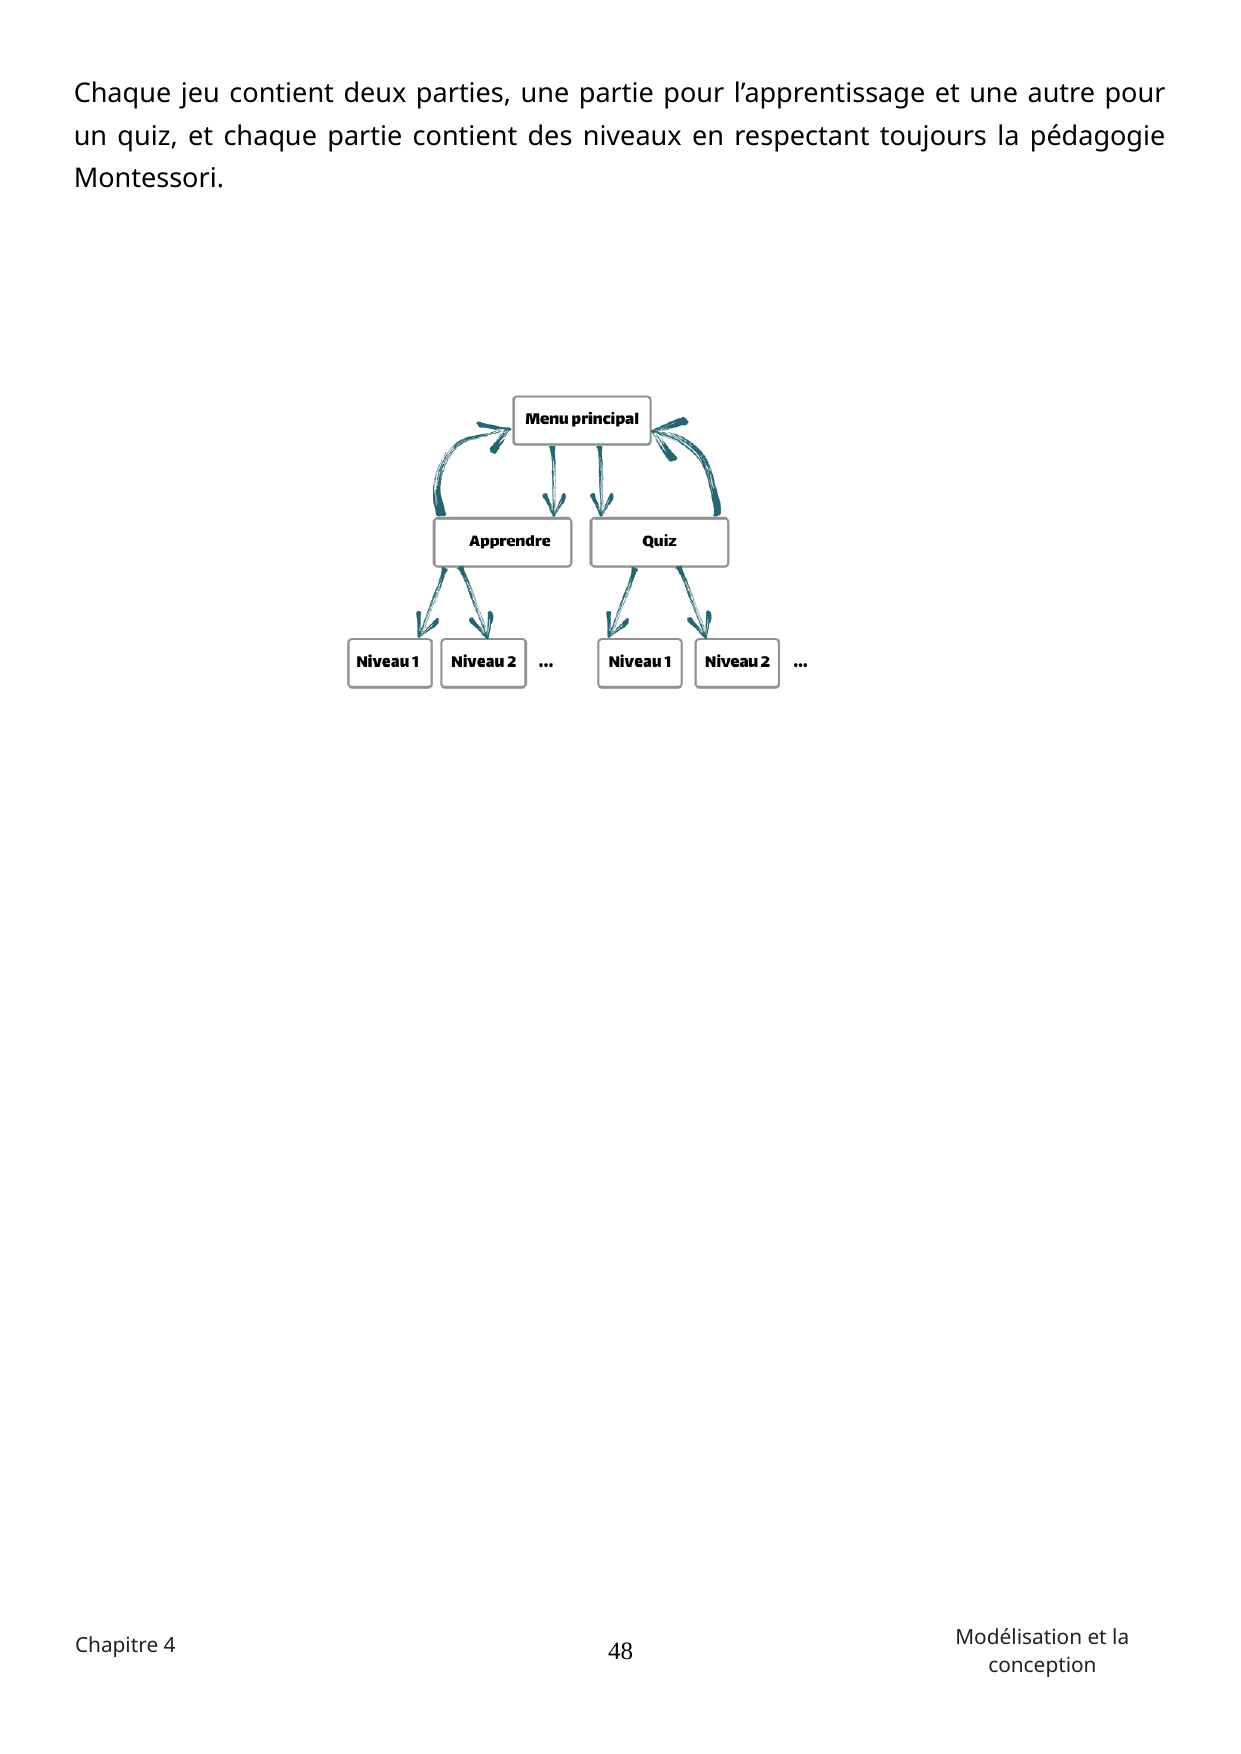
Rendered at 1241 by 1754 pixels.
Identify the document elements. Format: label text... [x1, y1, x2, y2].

text Chaque jeu contient deux parties, une partie pour l’apprentissage et une autre pour un quiz, et chaque partie contient des niveaux en respectant toujours la pédagogie Montessori. [73, 73, 1167, 195]
picture [325, 314, 853, 842]
